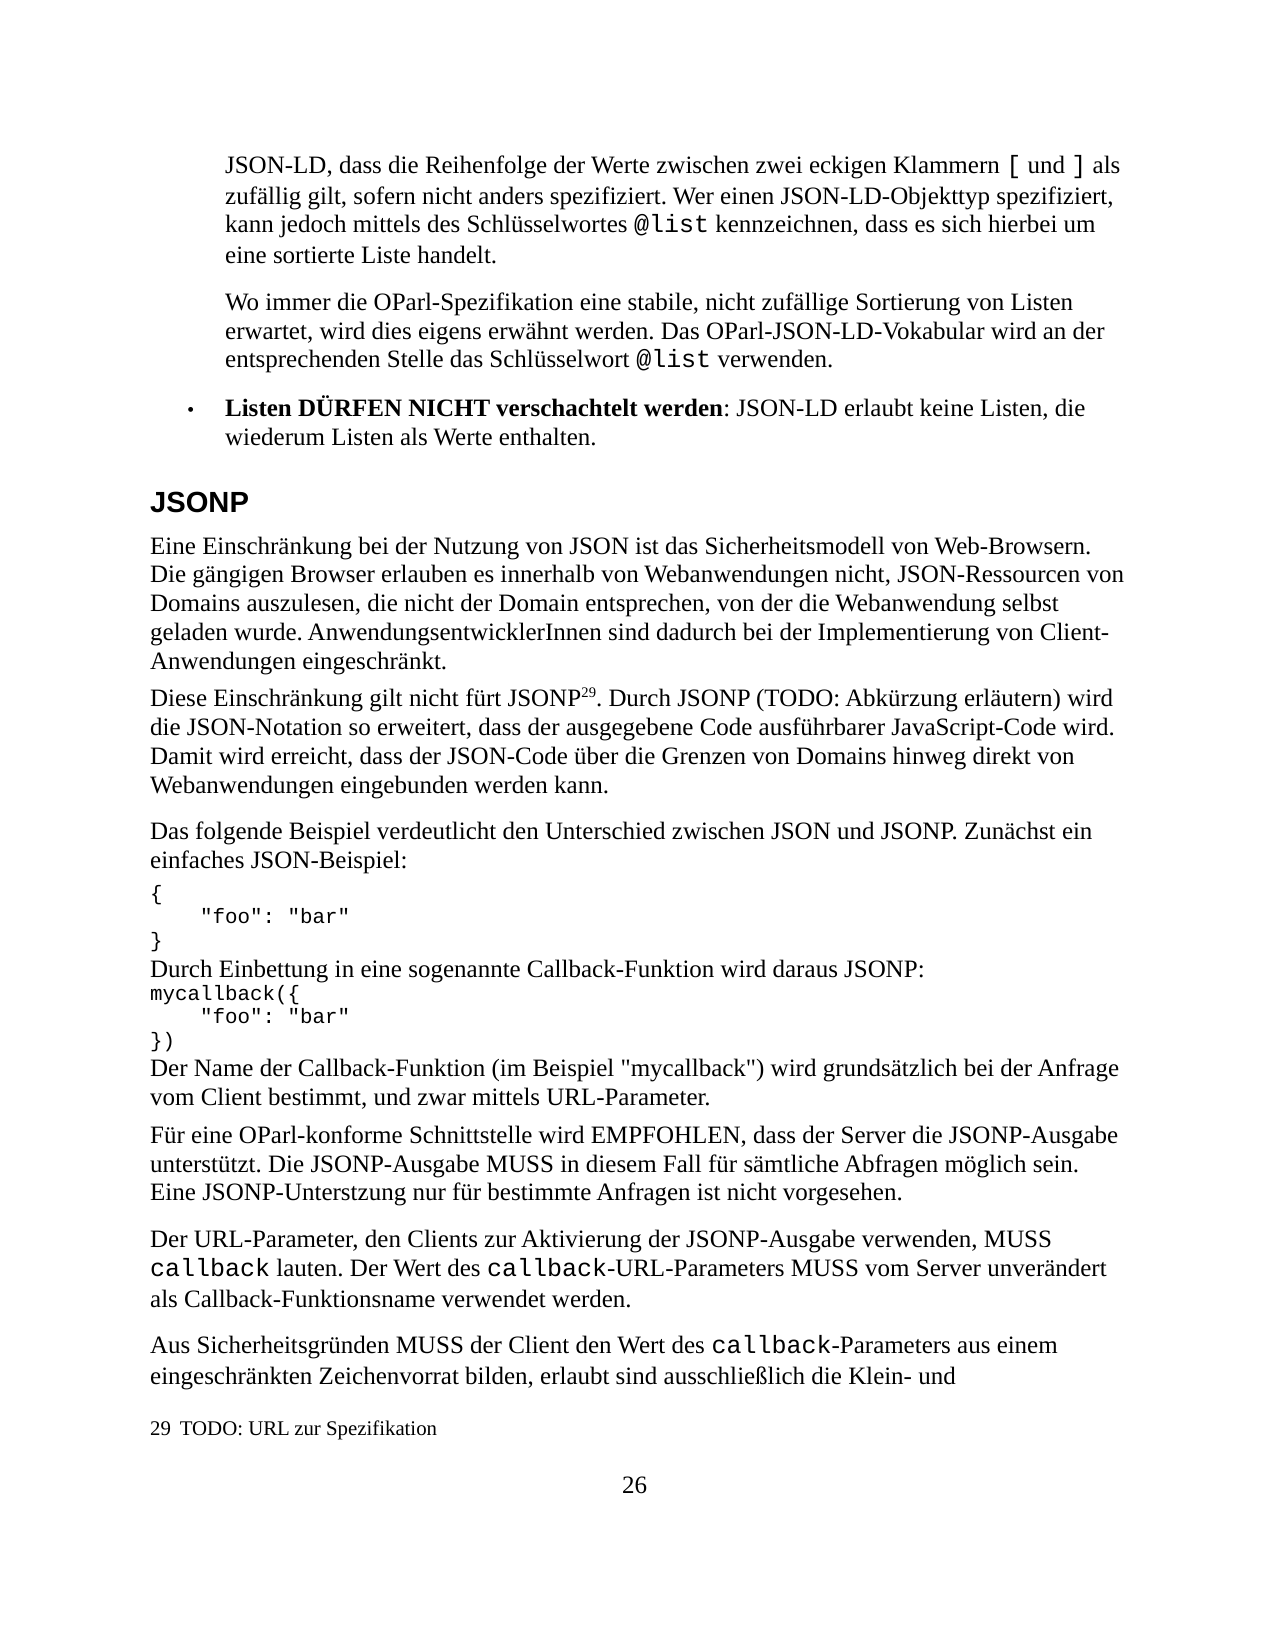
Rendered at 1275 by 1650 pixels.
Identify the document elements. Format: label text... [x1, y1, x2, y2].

text { [150, 883, 1125, 907]
subtitle JSONP [150, 485, 1125, 518]
text Das folgende Beispiel verdeutlicht den Unterschied zwischen JSON und JSONP. Zunächst ein einfaches JSON-Beispiel: [150, 816, 1125, 874]
text Diese Einschränkung gilt nicht fürt JSONP. Durch JSONP (TODO: Abkürzung erläutern) wird die JSON-Notation so erweitert, dass der ausgegebene Code ausführbarer JavaScript-Code wird. Damit wird erreicht, dass der JSON-Code über die Grenzen von Domains hinweg direkt von Webanwendungen eingebunden werden kann. [150, 683, 1125, 798]
text "foo": "bar" [150, 907, 1125, 930]
text Durch Einbettung in eine sogenannte Callback-Funktion wird daraus JSONP: [150, 954, 1125, 983]
text "foo": "bar" [150, 1006, 1125, 1030]
list Wo immer die OParl-Spezifikation eine stabile, nicht zufällige Sortierung von Listen erwartet, wird dies eigens erwähnt werden. Das OParl-JSON-LD-Vokabular wird an der entsprechenden Stelle das Schlüsselwort @list verwenden. [187, 287, 1125, 375]
text Für eine OParl-konforme Schnittstelle wird EMPFOHLEN, dass der Server die JSONP-Ausgabe unterstützt. Die JSONP-Ausgabe MUSS in diesem Fall für sämtliche Abfragen möglich sein. Eine JSONP-Unterstzung nur für bestimmte Anfragen ist nicht vorgesehen. [150, 1120, 1125, 1206]
text Aus Sicherheitsgründen MUSS der Client den Wert des callback-Parameters aus einem eingeschränkten Zeichenvorrat bilden, erlaubt sind ausschließlich die Klein- und [150, 1330, 1125, 1390]
text Eine Einschränkung bei der Nutzung von JSON ist das Sicherheitsmodell von Web-Browsern. Die gängigen Browser erlauben es innerhalb von Webanwendungen nicht, JSON-Ressourcen von Domains auszulesen, die nicht der Domain entsprechen, von der die Webanwendung selbst geladen wurde. AnwendungsentwicklerInnen sind dadurch bei der Implementierung von Client-Anwendungen eingeschränkt. [150, 531, 1125, 674]
text Der URL-Parameter, den Clients zur Aktivierung der JSONP-Ausgabe verwenden, MUSS callback lauten. Der Wert des callback-URL-Parameters MUSS vom Server unverändert als Callback-Funktionsname verwendet werden. [150, 1224, 1125, 1312]
list JSON-LD, dass die Reihenfolge der Werte zwischen zwei eckigen Klammern [ und ] als zufällig gilt, sofern nicht anders spezifiziert. Wer einen JSON-LD-Objekttyp spezifiziert, kann jedoch mittels des Schlüsselwortes @list kennzeichnen, dass es sich hierbei um eine sortierte Liste handelt. [187, 150, 1125, 269]
text } [150, 930, 1125, 954]
text Der Name der Callback-Funktion (im Beispiel "mycallback") wird grundsätzlich bei der Anfrage vom Client bestimmt, und zwar mittels URL-Parameter. [150, 1053, 1125, 1111]
text mycallback({ [150, 983, 1125, 1006]
list Listen DÜRFEN NICHT verschachtelt werden: JSON-LD erlaubt keine Listen, die wiederum Listen als Werte enthalten. [187, 393, 1125, 451]
text TODO: URL zur Spezifikation [150, 1416, 1125, 1440]
text }) [150, 1030, 1125, 1053]
